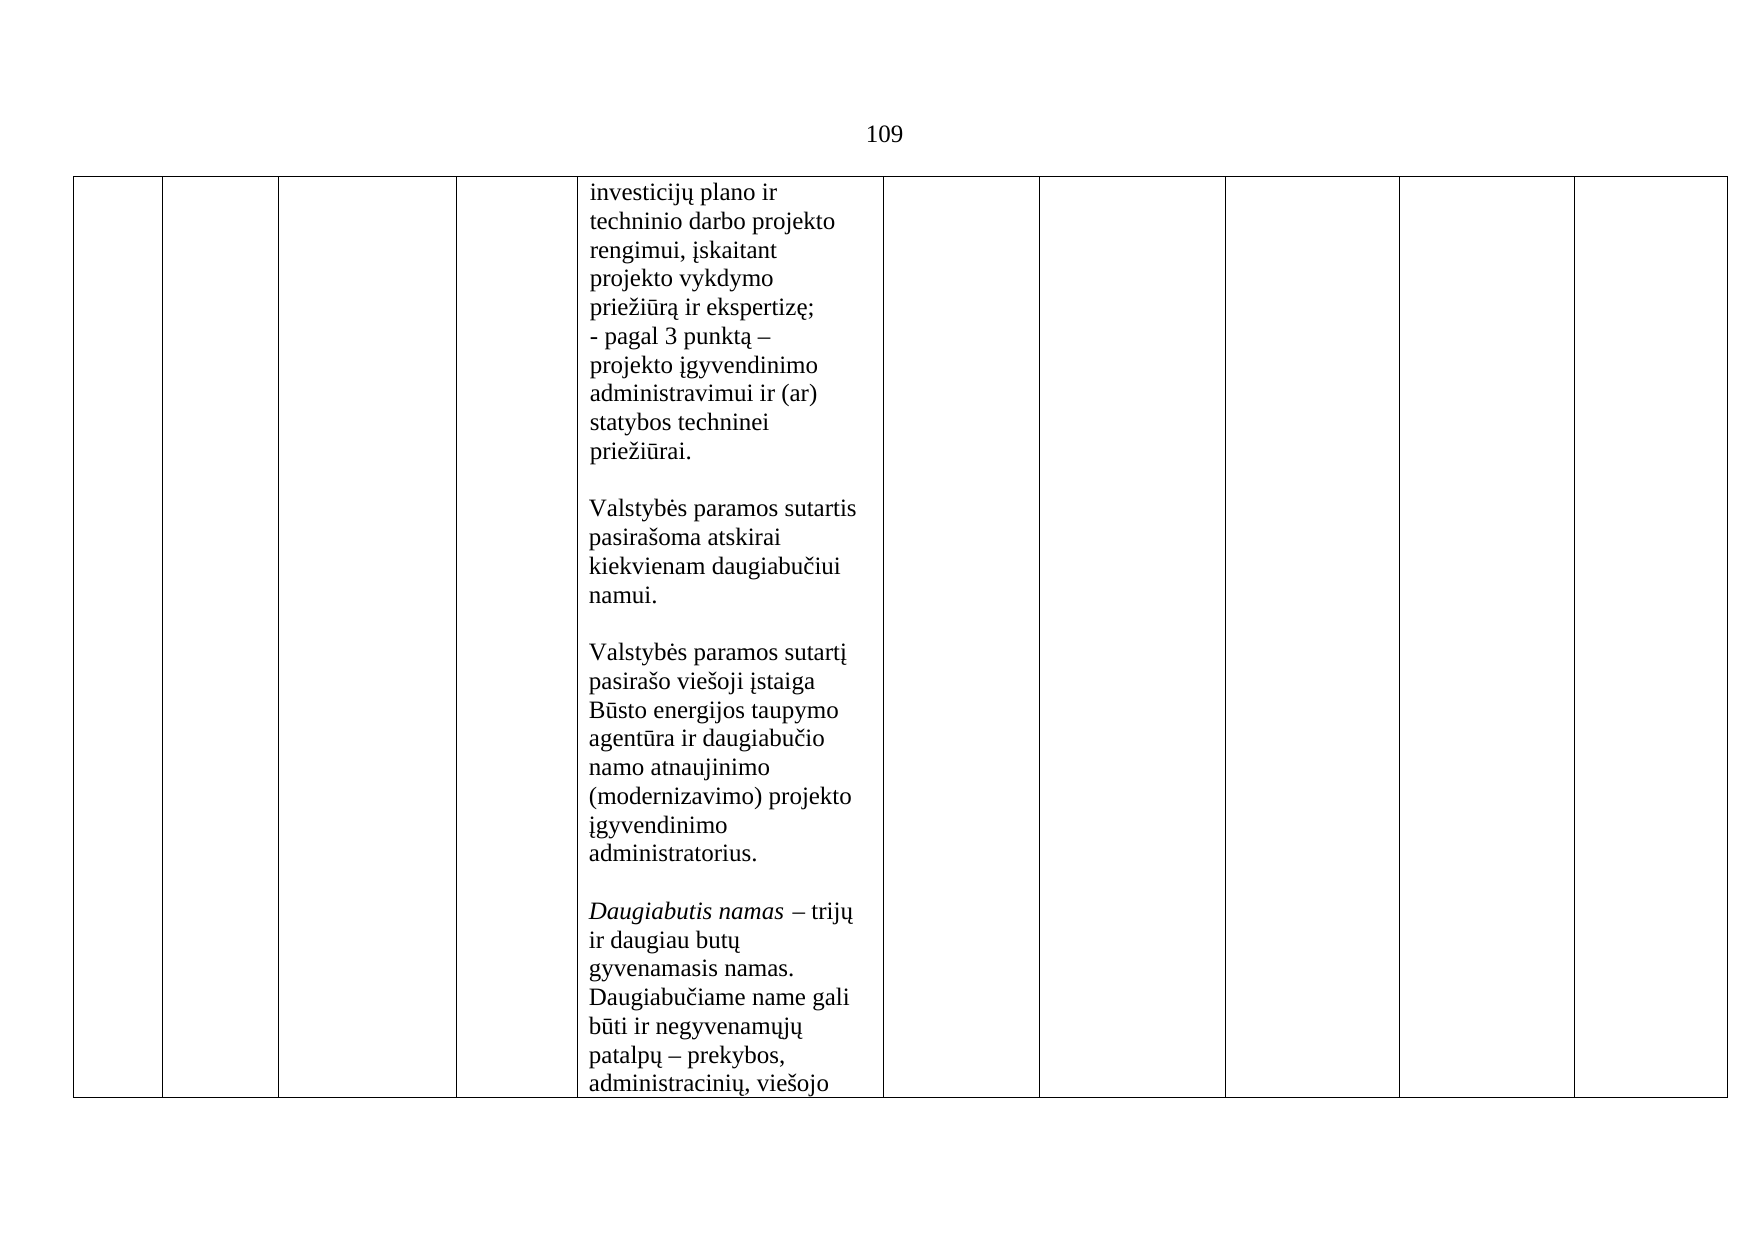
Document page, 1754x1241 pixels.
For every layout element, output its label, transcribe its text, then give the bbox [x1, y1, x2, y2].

table_cell [1226, 177, 1399, 1097]
table_cell [163, 177, 278, 1097]
table_cell [1040, 177, 1225, 1097]
table_cell [279, 177, 456, 1097]
table_cell [884, 177, 1039, 1097]
table_cell [1400, 177, 1574, 1097]
table_cell [74, 177, 162, 1097]
table_cell [457, 177, 577, 1097]
table_cell investicijų plano ir techninio darbo projekto rengimui, įskaitant projekto vykdymo priežiūrą ir ekspertizę; - pagal 3 punktą – projekto įgyvendinimo administravimui ir (ar) statybos techninei priežiūrai. Valstybės paramos sutartis pasirašoma atskirai kiekvienam daugiabučiui namui. Valstybės paramos sutartį pasirašo viešoji įstaiga Būsto energijos taupymo agentūra ir daugiabučio namo atnaujinimo (modernizavimo) projekto įgyvendinimo administratorius. Daugiabutis namas – trijų ir daugiau butų gyvenamasis namas. Daugiabučiame name gali būti ir negyvenamųjų patalpų – prekybos, administracinių, viešojo [578, 177, 883, 1097]
table_cell [1575, 177, 1727, 1097]
